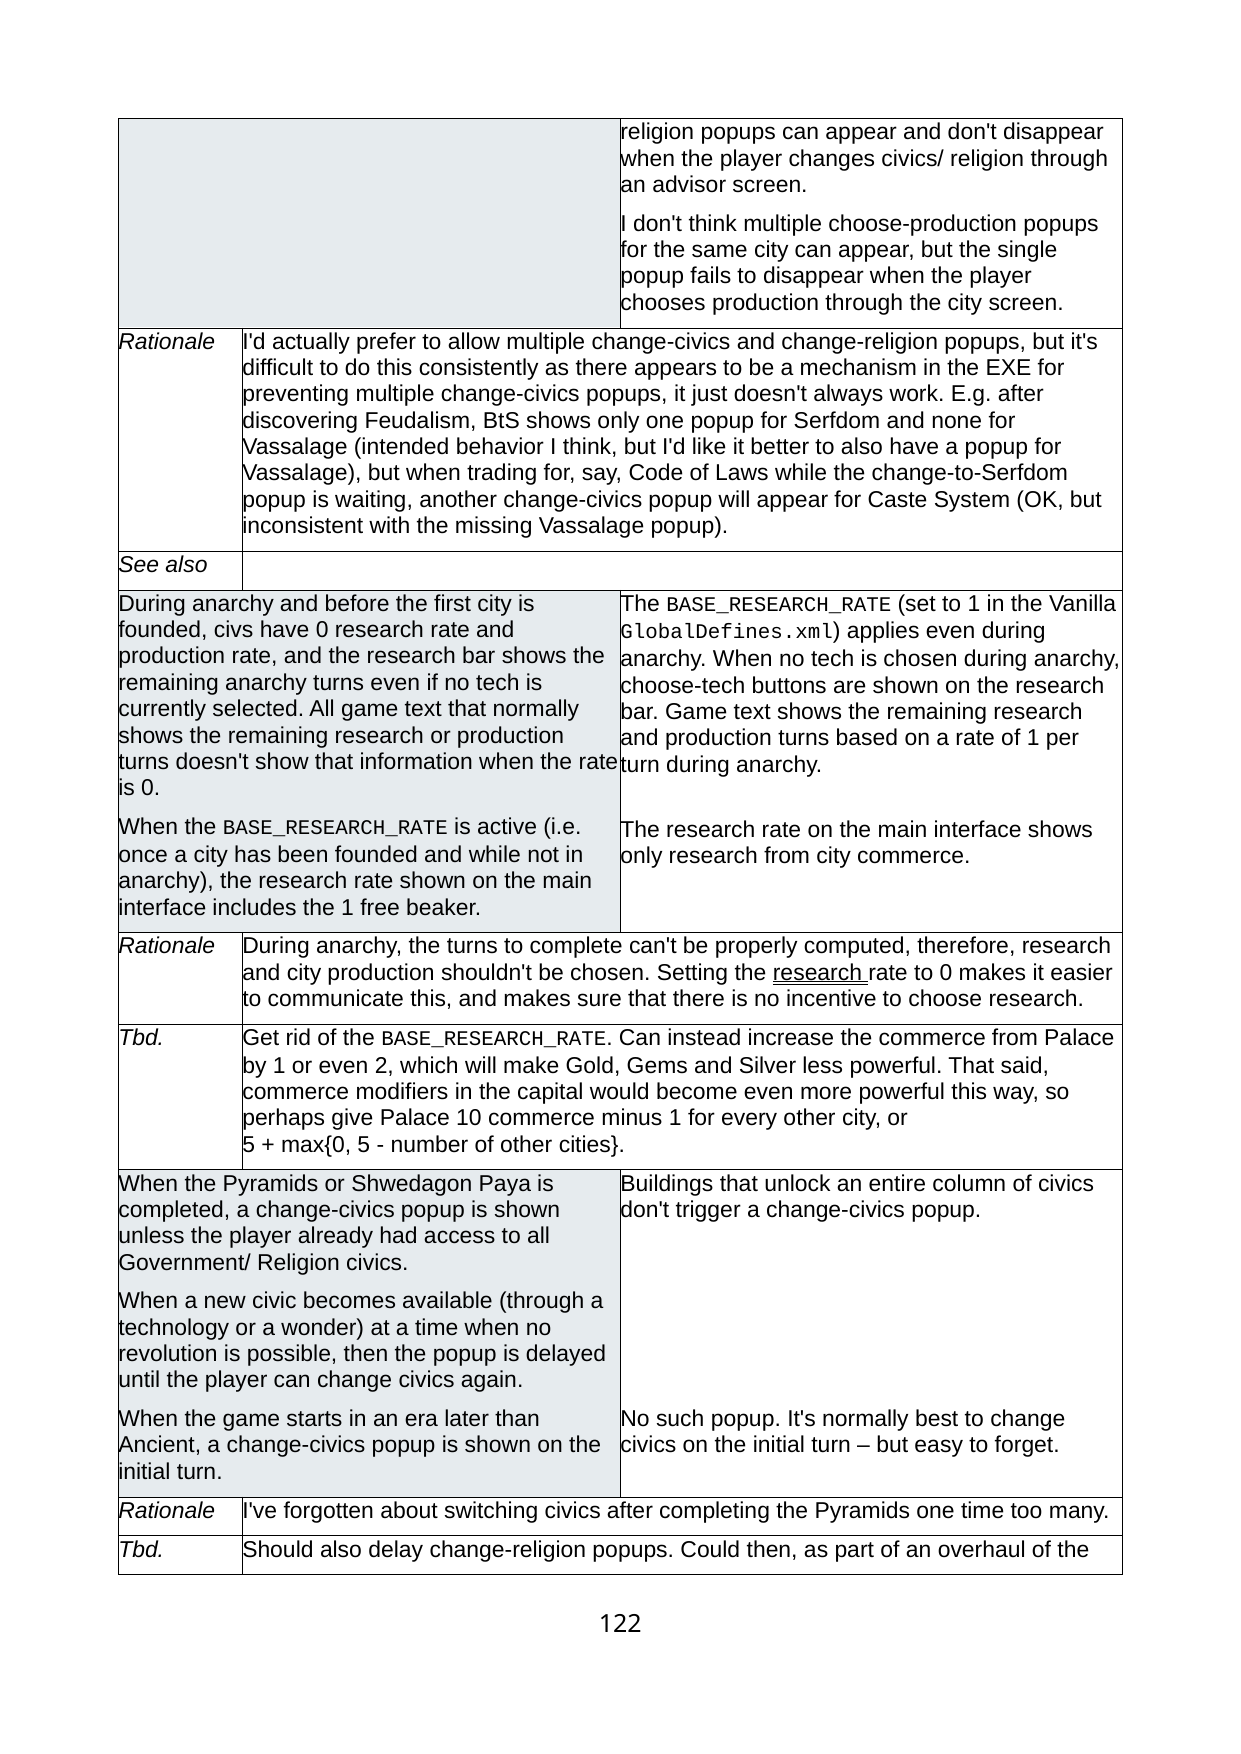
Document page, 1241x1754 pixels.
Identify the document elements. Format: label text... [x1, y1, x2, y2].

table_cell Tbd. [119, 1536, 242, 1574]
table_cell Tbd. [119, 1025, 242, 1169]
table_cell [243, 552, 1122, 590]
table_cell Buildings that unlock an entire column of civics don't trigger a change-civics popup. No such popup. It's normally best to change civics on the initial turn – but easy to forget. [621, 1170, 1122, 1497]
table_cell religion popups can appear and don't disappear when the player changes civics/ religion through an advisor screen. I don't think multiple choose-production popups for the same city can appear, but the single popup fails to disappear when the player chooses production through the city screen. [621, 119, 1122, 327]
table_cell Rationale [119, 1498, 242, 1535]
table_cell Rationale [119, 933, 242, 1024]
table_cell During anarchy, the turns to complete can't be properly computed, therefore, research and city production shouldn't be chosen. Setting the research rate to 0 makes it easier to communicate this, and makes sure that there is no incentive to choose research. [243, 933, 1122, 1024]
table_cell [119, 119, 620, 327]
table_cell Should also delay change-religion popups. Could then, as part of an overhaul of the [243, 1536, 1122, 1574]
table_cell The BASE_RESEARCH_RATE (set to 1 in the Vanilla GlobalDefines.xml) applies even during anarchy. When no tech is chosen during anarchy, choose-tech buttons are shown on the research bar. Game text shows the remaining research and production turns based on a rate of 1 per turn during anarchy. The research rate on the main interface shows only research from city commerce. [621, 591, 1122, 932]
table_cell Get rid of the BASE_RESEARCH_RATE. Can instead increase the commerce from Palace by 1 or even 2, which will make Gold, Gems and Silver less powerful. That said, commerce modifiers in the capital would become even more powerful this way, so perhaps give Palace 10 commerce minus 1 for every other city, or 5 + max{0, 5 - number of other cities}. [243, 1025, 1122, 1169]
table_cell I'd actually prefer to allow multiple change-civics and change-religion popups, but it's difficult to do this consistently as there appears to be a mechanism in the EXE for preventing multiple change-civics popups, it just doesn't always work. E.g. after discovering Feudalism, BtS shows only one popup for Serfdom and none for Vassalage (intended behavior I think, but I'd like it better to also have a popup for Vassalage), but when trading for, say, Code of Laws while the change-to-Serfdom popup is waiting, another change-civics popup will appear for Caste System (OK, but inconsistent with the missing Vassalage popup). [243, 329, 1122, 551]
table_cell I've forgotten about switching civics after completing the Pyramids one time too many. [243, 1498, 1122, 1535]
table_cell See also [119, 552, 242, 590]
table_cell Rationale [119, 329, 242, 551]
table_cell When the Pyramids or Shwedagon Paya is completed, a change-civics popup is shown unless the player already had access to all Government/ Religion civics. When a new civic becomes available (through a technology or a wonder) at a time when no revolution is possible, then the popup is delayed until the player can change civics again. When the game starts in an era later than Ancient, a change-civics popup is shown on the initial turn. [119, 1170, 620, 1497]
table_cell During anarchy and before the first city is founded, civs have 0 research rate and production rate, and the research bar shows the remaining anarchy turns even if no tech is currently selected. All game text that normally shows the remaining research or production turns doesn't show that information when the rate is 0. When the BASE_RESEARCH_RATE is active (i.e. once a city has been founded and while not in anarchy), the research rate shown on the main interface includes the 1 free beaker. [119, 591, 620, 932]
